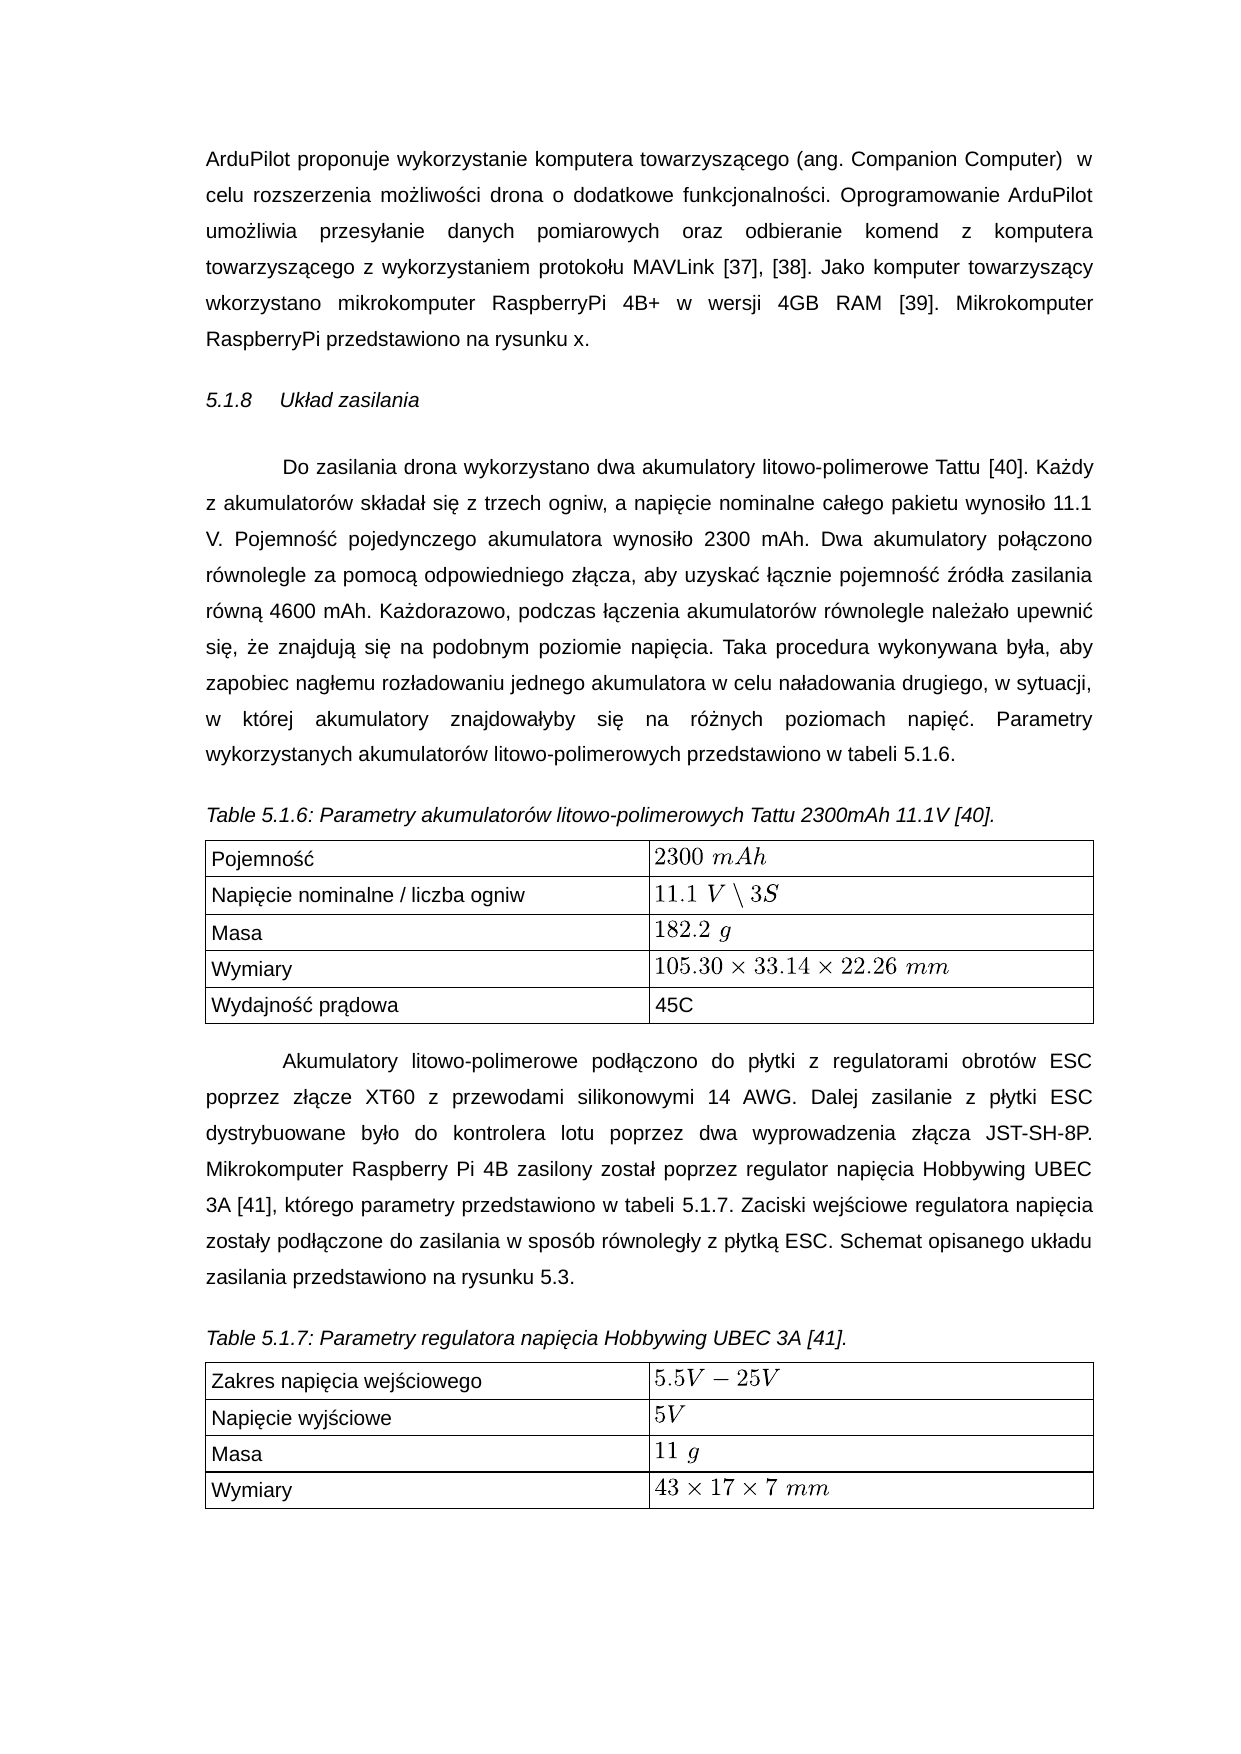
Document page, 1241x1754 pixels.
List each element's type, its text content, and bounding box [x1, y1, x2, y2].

text Table 5.1.7: Parametry regulatora napięcia Hobbywing UBEC 3A [41]. [206, 1326, 1093, 1349]
table_cell 45C [650, 988, 1093, 1023]
table_cell Napięcie wyjściowe [206, 1400, 649, 1435]
text Do zasilania drona wykorzystano dwa akumulatory litowo-polimerowe Tattu [40]. Każdy z akumulatorów składał się z trzech ogniw, a napięcie nominalne całego pakietu wynosiło 11.1 V. Pojemność pojedynczego akumulatora wynosiło 2300 mAh. Dwa akumulatory połączono równolegle za pomocą odpowiedniego złącza, aby uzyskać łącznie pojemność źródła zasilania równą 4600 mAh. Każdorazowo, podczas łączenia akumulatorów równolegle należało upewnić się, że znajdują się na podobnym poziomie napięcia. Taka procedura wykonywana była, aby zapobiec nagłemu rozładowaniu jednego akumulatora w celu naładowania drugiego, w sytuacji, w której akumulatory znajdowałyby się na różnych poziomach napięć. Parametry wykorzystanych akumulatorów litowo-polimerowych przedstawiono w tabeli 5.1.6. [206, 455, 1093, 766]
table_cell [650, 1400, 1093, 1435]
table_cell [650, 877, 1093, 914]
text Akumulatory litowo-polimerowe podłączono do płytki z regulatorami obrotów ESC poprzez złącze XT60 z przewodami silikonowymi 14 AWG. Dalej zasilanie z płytki ESC dystrybuowane było do kontrolera lotu poprzez dwa wyprowadzenia złącza JST-SH-8P. Mikrokomputer Raspberry Pi 4B zasilony został poprzez regulator napięcia Hobbywing UBEC 3A [41], którego parametry przedstawiono w tabeli 5.1.7. Zaciski wejściowe regulatora napięcia zostały podłączone do zasilania w sposób równoległy z płytką ESC. Schemat opisanego układu zasilania przedstawiono na rysunku 5.3. [206, 1049, 1093, 1289]
table_header Zakres napięcia wejściowego [206, 1363, 649, 1398]
table_cell [650, 1436, 1093, 1471]
table_cell Masa [206, 915, 649, 950]
subtitle Układ zasilania [206, 388, 1093, 412]
table_header [650, 1363, 1093, 1398]
table_cell [650, 915, 1093, 950]
table_cell Wymiary [206, 951, 649, 987]
table_cell Napięcie nominalne / liczba ogniw [206, 877, 649, 914]
table_cell Masa [206, 1436, 649, 1471]
table_cell [650, 1473, 1093, 1508]
text ArduPilot proponuje wykorzystanie komputera towarzyszącego (ang. Companion Computer) w celu rozszerzenia możliwości drona o dodatkowe funkcjonalności. Oprogramowanie ArduPilot umożliwia przesyłanie danych pomiarowych oraz odbieranie komend z komputera towarzyszącego z wykorzystaniem protokołu MAVLink [37], [38]. Jako komputer towarzyszący wkorzystano mikrokomputer RaspberryPi 4B+ w wersji 4GB RAM [39]. Mikrokomputer RaspberryPi przedstawiono na rysunku x. [206, 147, 1093, 351]
text Table 5.1.6: Parametry akumulatorów litowo-polimerowych Tattu 2300mAh 11.1V [40]. [206, 803, 1093, 827]
table_header Pojemność [206, 841, 649, 876]
table_header [650, 841, 1093, 876]
table_cell Wymiary [206, 1473, 649, 1508]
table_cell [650, 951, 1093, 987]
table_cell Wydajność prądowa [206, 988, 649, 1023]
